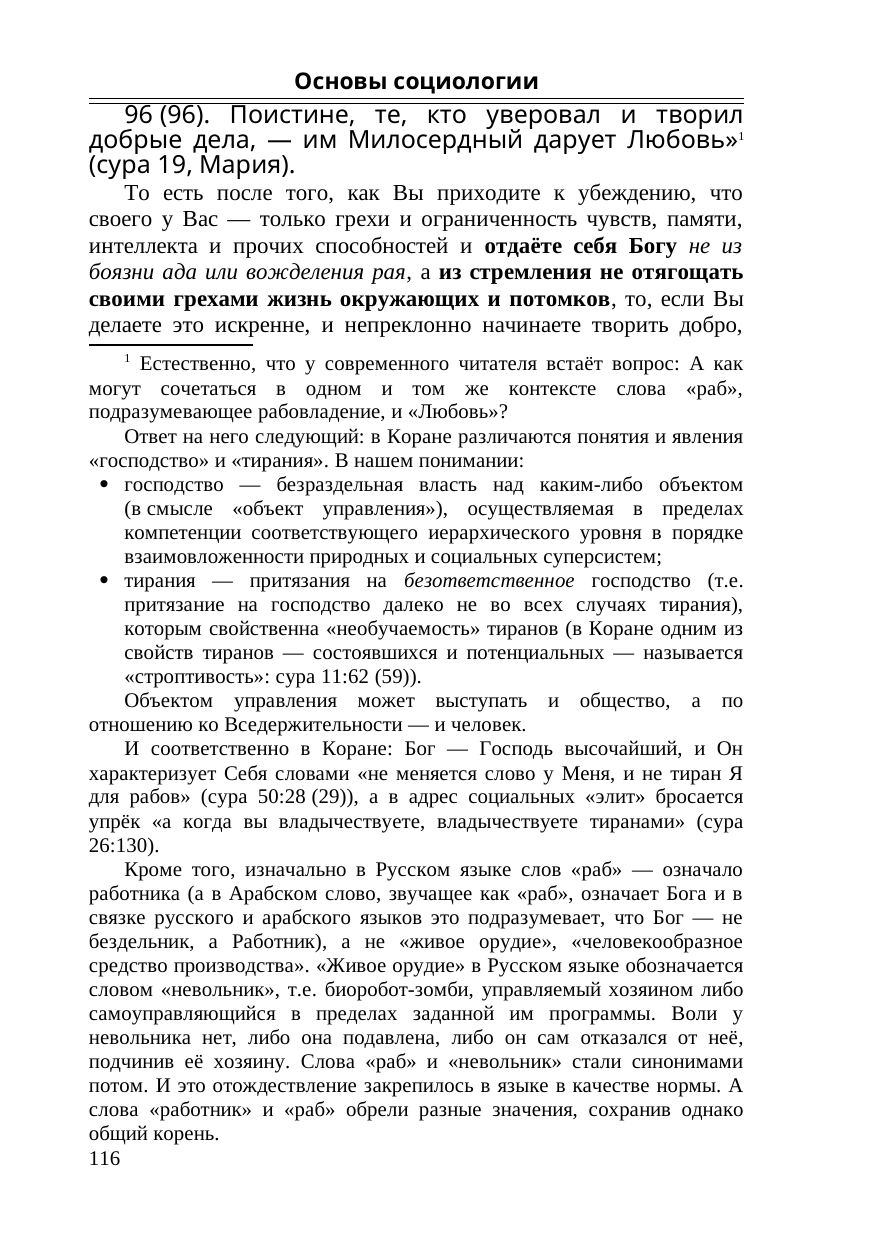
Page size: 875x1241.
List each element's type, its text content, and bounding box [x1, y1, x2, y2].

text Кроме того, изначально в Русском языке слов «раб» — означало работника (а в Арабском слово, звучащее как «раб», означает Бога и в связке русского и арабского языков это подразумевает, что Бог — не бездельник, а Работник), а не «живое орудие», «человекообразное средство производства». «Живое орудие» в Русском языке обозначается словом «невольник», т.е. биоробот-зомби, управляемый хозяином либо самоуправляющийся в пределах заданной им программы. Воли у невольника нет, либо она подавлена, либо он сам отказался от неё, подчинив её хозяину. Слова «раб» и «невольник» стали синонимами потом. И это отождествление закрепилось в языке в качестве нормы. А слова «работник» и «раб» обрели разные значения, сохранив однако общий корень. [89, 857, 744, 1145]
list господство — безраздельная власть над каким-либо объектом (в смысле «объект управления»), осуществляемая в пределах компетенции соответствующего иерархического уровня в порядке взаимовложенности природных и социальных суперсистем; [100, 472, 744, 568]
text И соответственно в Коране: Бог — Господь высочайший, и Он характеризует Себя словами «не меняется слово у Меня, и не тиран Я для рабов» (сура 50:28 (29)), а в адрес социальных «элит» бросается упрёк «а когда вы владычествуете, владычествуете тиранами» (сура 26:130). [89, 736, 744, 857]
text То есть после того, как Вы приходите к убеждению, что своего у Вас — только грехи и ограниченность чувств, памяти, интеллекта и прочих способностей и отдаёте себя Богу не из боязни ада или вожделения рая, а из стремления не отягощать своими грехами жизнь окружающих и потомков, то, если Вы делаете это искренне, и непреклонно начинаете творить добро, [89, 178, 744, 338]
text Объектом управления может выступать и общество, а по отношению ко Вседержительности — и человек. [89, 688, 744, 736]
text Естественно, что у современного читателя встаёт вопрос: А как могут сочетаться в одном и том же контексте слова «раб», подразумевающее рабовладение, и «Любовь»? [89, 351, 744, 423]
text 96 (96). Поистине, те, кто уверовал и творил добрые дела, — им Милосердный дарует Любовь» (сура 19, Мария). [89, 104, 744, 178]
list тирания — притязания на безответственное господство (т.е. притязание на господство далеко не во всех случаях тирания), которым свойственна «необучаемость» тиранов (в Коране одним из свойств тиранов — состоявшихся и потенциальных — называется «строптивость»: сура 11:62 (59)). [100, 568, 744, 688]
text Ответ на него следующий: в Коране различаются понятия и явления «господство» и «тирания». В нашем понимании: [89, 423, 744, 472]
